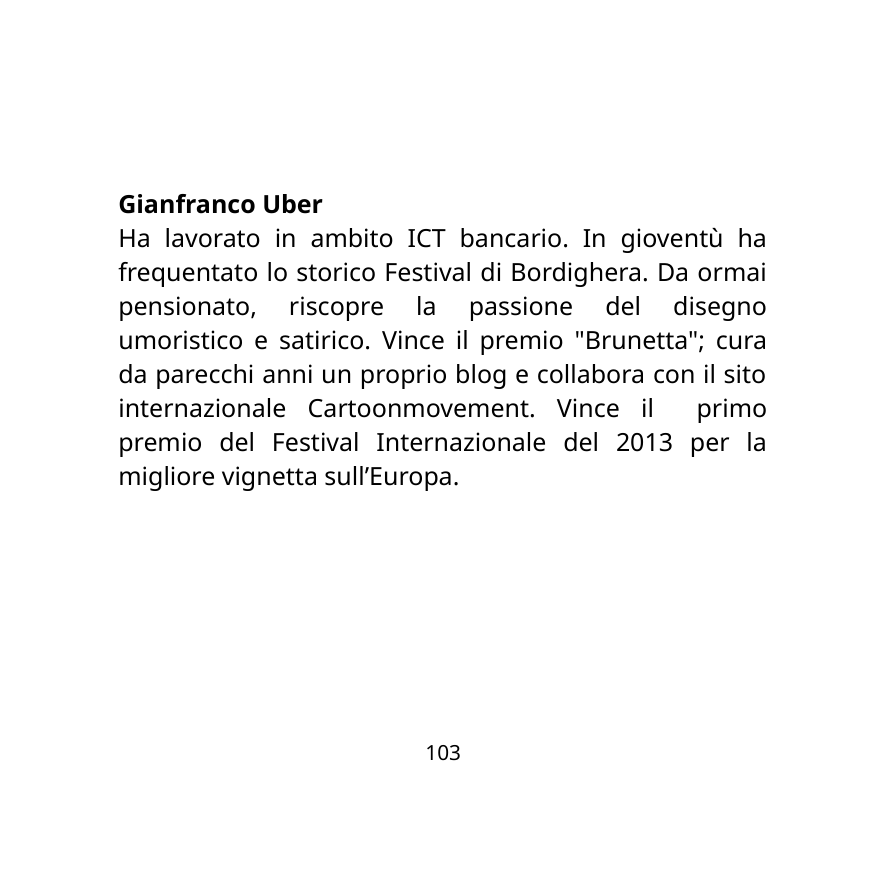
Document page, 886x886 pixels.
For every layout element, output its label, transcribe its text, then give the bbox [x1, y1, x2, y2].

text Gianfranco Uber [118, 186, 768, 220]
text Ha lavorato in ambito ICT bancario. In gioventù ha frequentato lo storico Festival di Bordighera. Da ormai pensionato, riscopre la passione del disegno umoristico e satirico. Vince il premio "Brunetta"; cura da parecchi anni un proprio blog e collabora con il sito internazionale Cartoonmovement. Vince il primo premio del Festival Internazionale del 2013 per la migliore vignetta sull’Europa. [118, 220, 768, 493]
